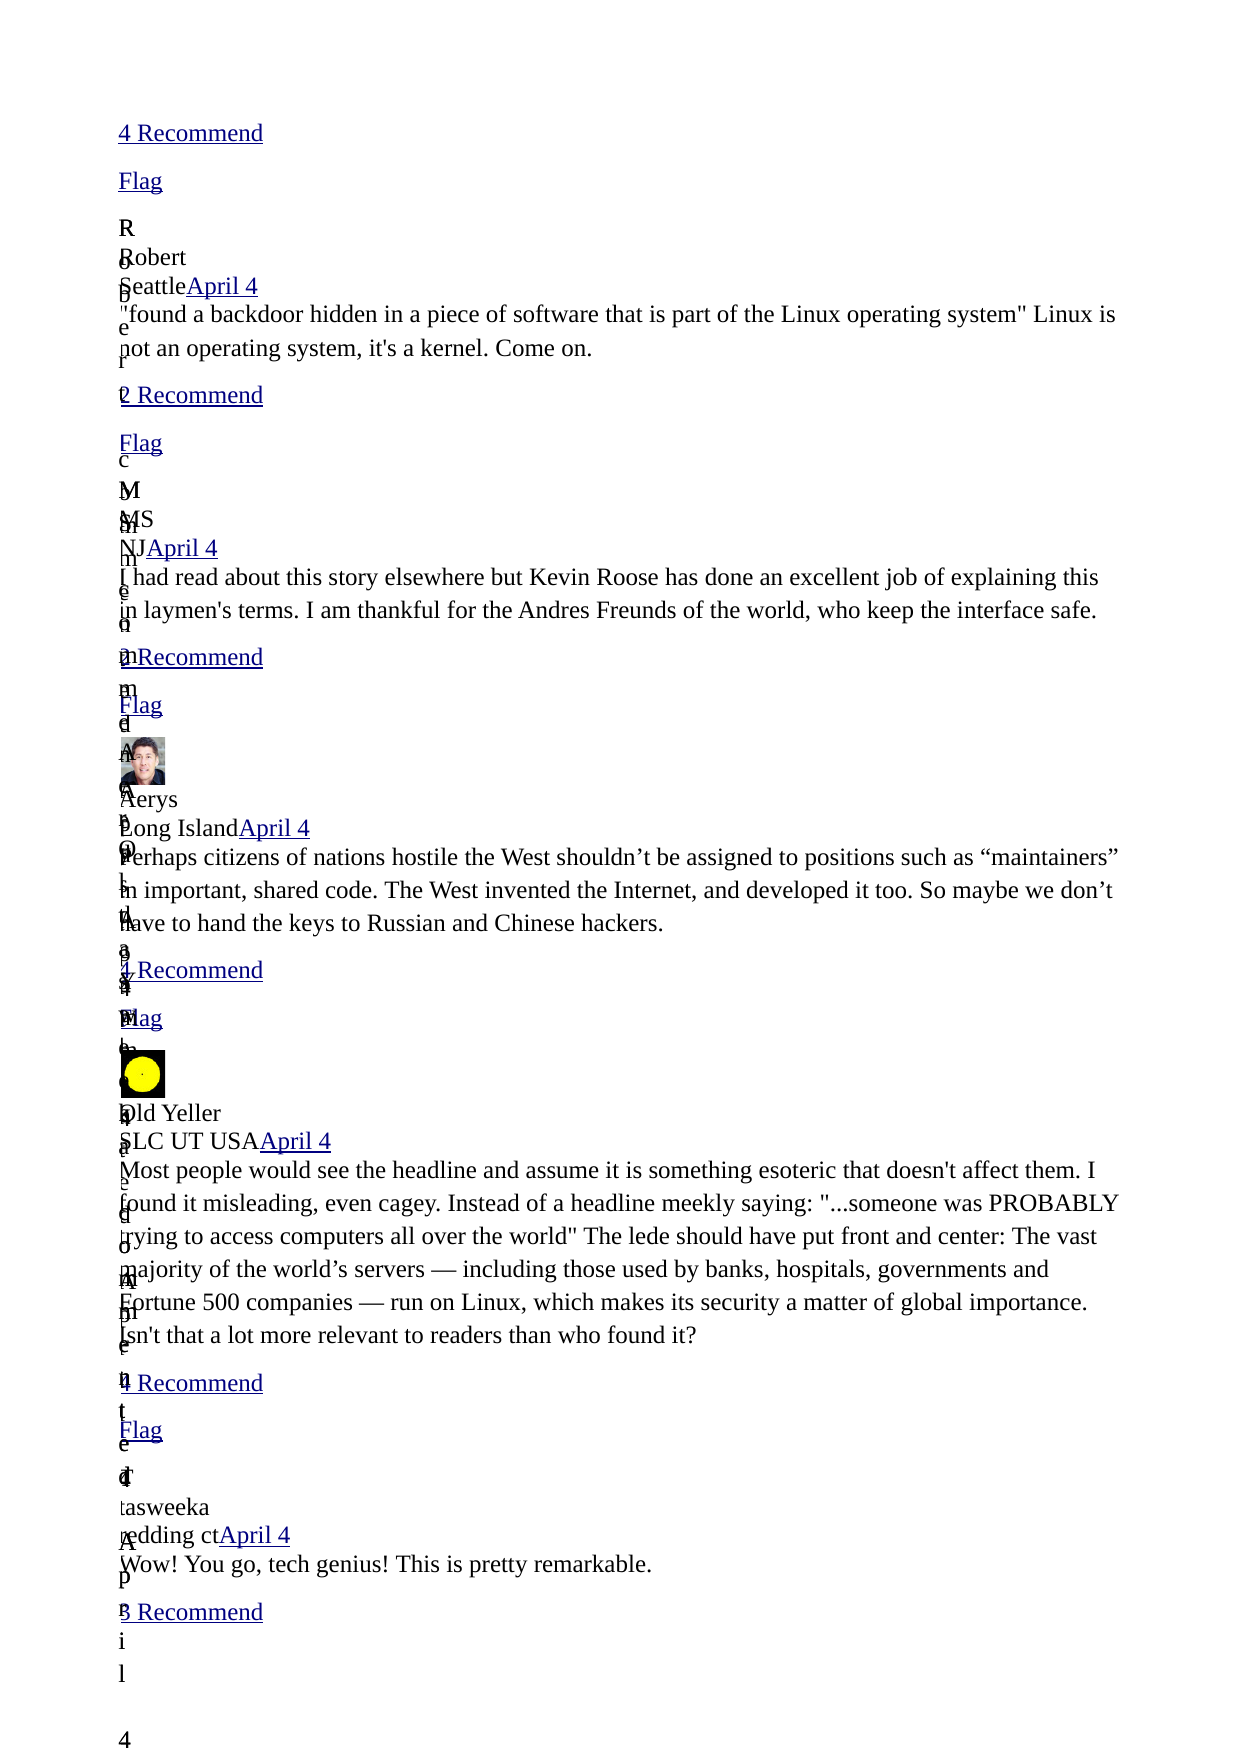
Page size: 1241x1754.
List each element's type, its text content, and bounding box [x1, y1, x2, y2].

text Long IslandApril 4 [121, 813, 1122, 842]
text SLC UT USAApril 4 [121, 1126, 1122, 1155]
text Flag [118, 166, 1122, 194]
text I had read about this story elsewhere but Kevin Roose has done an excellent job of explaining this in laymen's terms. I am thankful for the Andres Freunds of the world, who keep the interface safe. [121, 562, 1122, 623]
text 4 Recommend [121, 956, 1122, 984]
text redding ctApril 4 [121, 1521, 1122, 1549]
text SeattleApril 4 [121, 271, 1122, 299]
text Flag [121, 1415, 1122, 1444]
text Aerys [121, 784, 1122, 813]
text tasweeka [121, 1492, 1122, 1521]
text 2 Recommend [121, 380, 1122, 409]
text Perhaps citizens of nations hostile the West shouldn’t be assigned to positions such as “maintainers” in important, shared code. The West invented the Internet, and developed it too. So maybe we don’t have to hand the keys to Russian and Chinese hackers. [121, 842, 1122, 937]
text 4 Recommend [121, 1368, 1122, 1397]
text Old Yeller [121, 1098, 1122, 1126]
text 2 Recommend [121, 642, 1122, 671]
text M [121, 475, 1122, 504]
text Robert [121, 242, 1122, 271]
text Flag [121, 428, 1122, 457]
text Most people would see the headline and assume it is something esoteric that doesn't affect them. I found it misleading, even cagey. Instead of a headline meekly saying: "...someone was PROBABLY trying to access computers all over the world" The lede should have put front and center: The vast majority of the world’s servers — including those used by banks, hospitals, governments and Fortune 500 companies — run on Linux, which makes its security a matter of global importance. Isn't that a lot more relevant to readers than who found it? [121, 1155, 1122, 1349]
text Flag [121, 690, 1122, 719]
text Flag [121, 1003, 1122, 1032]
text Wow! You go, tech genius! This is pretty remarkable. [121, 1549, 1122, 1578]
text "found a backdoor hidden in a piece of software that is part of the Linux operating system" Linux is not an operating system, it's a kernel. Come on. [121, 299, 1122, 361]
picture [121, 737, 166, 785]
text T [121, 1463, 1122, 1492]
text NJApril 4 [121, 533, 1122, 562]
text R [121, 213, 1122, 242]
picture [121, 1050, 166, 1098]
text MS [121, 504, 1122, 533]
text 3 Recommend [121, 1597, 1122, 1626]
text 4 Recommend [118, 118, 1122, 147]
